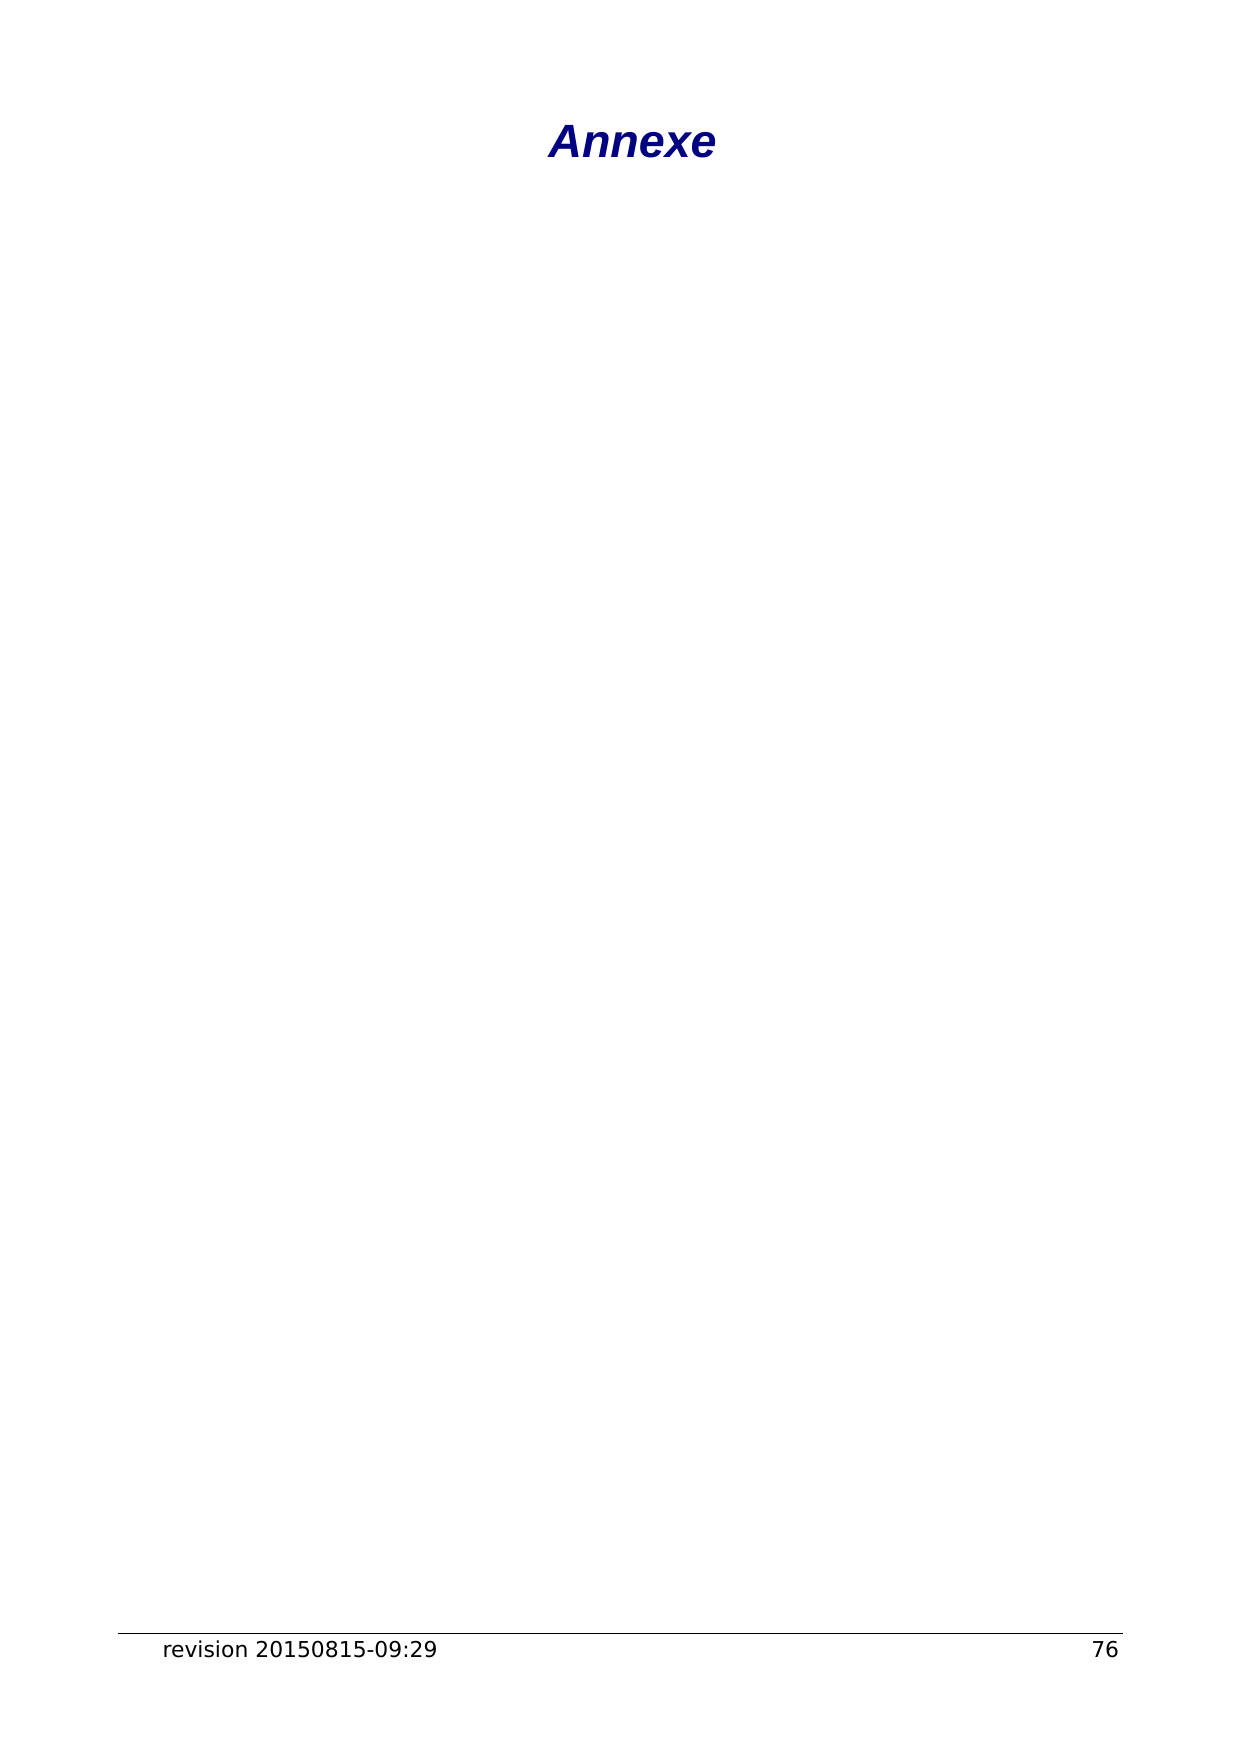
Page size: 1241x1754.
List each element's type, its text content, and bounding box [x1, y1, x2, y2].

subtitle Annexe [159, 113, 1123, 167]
